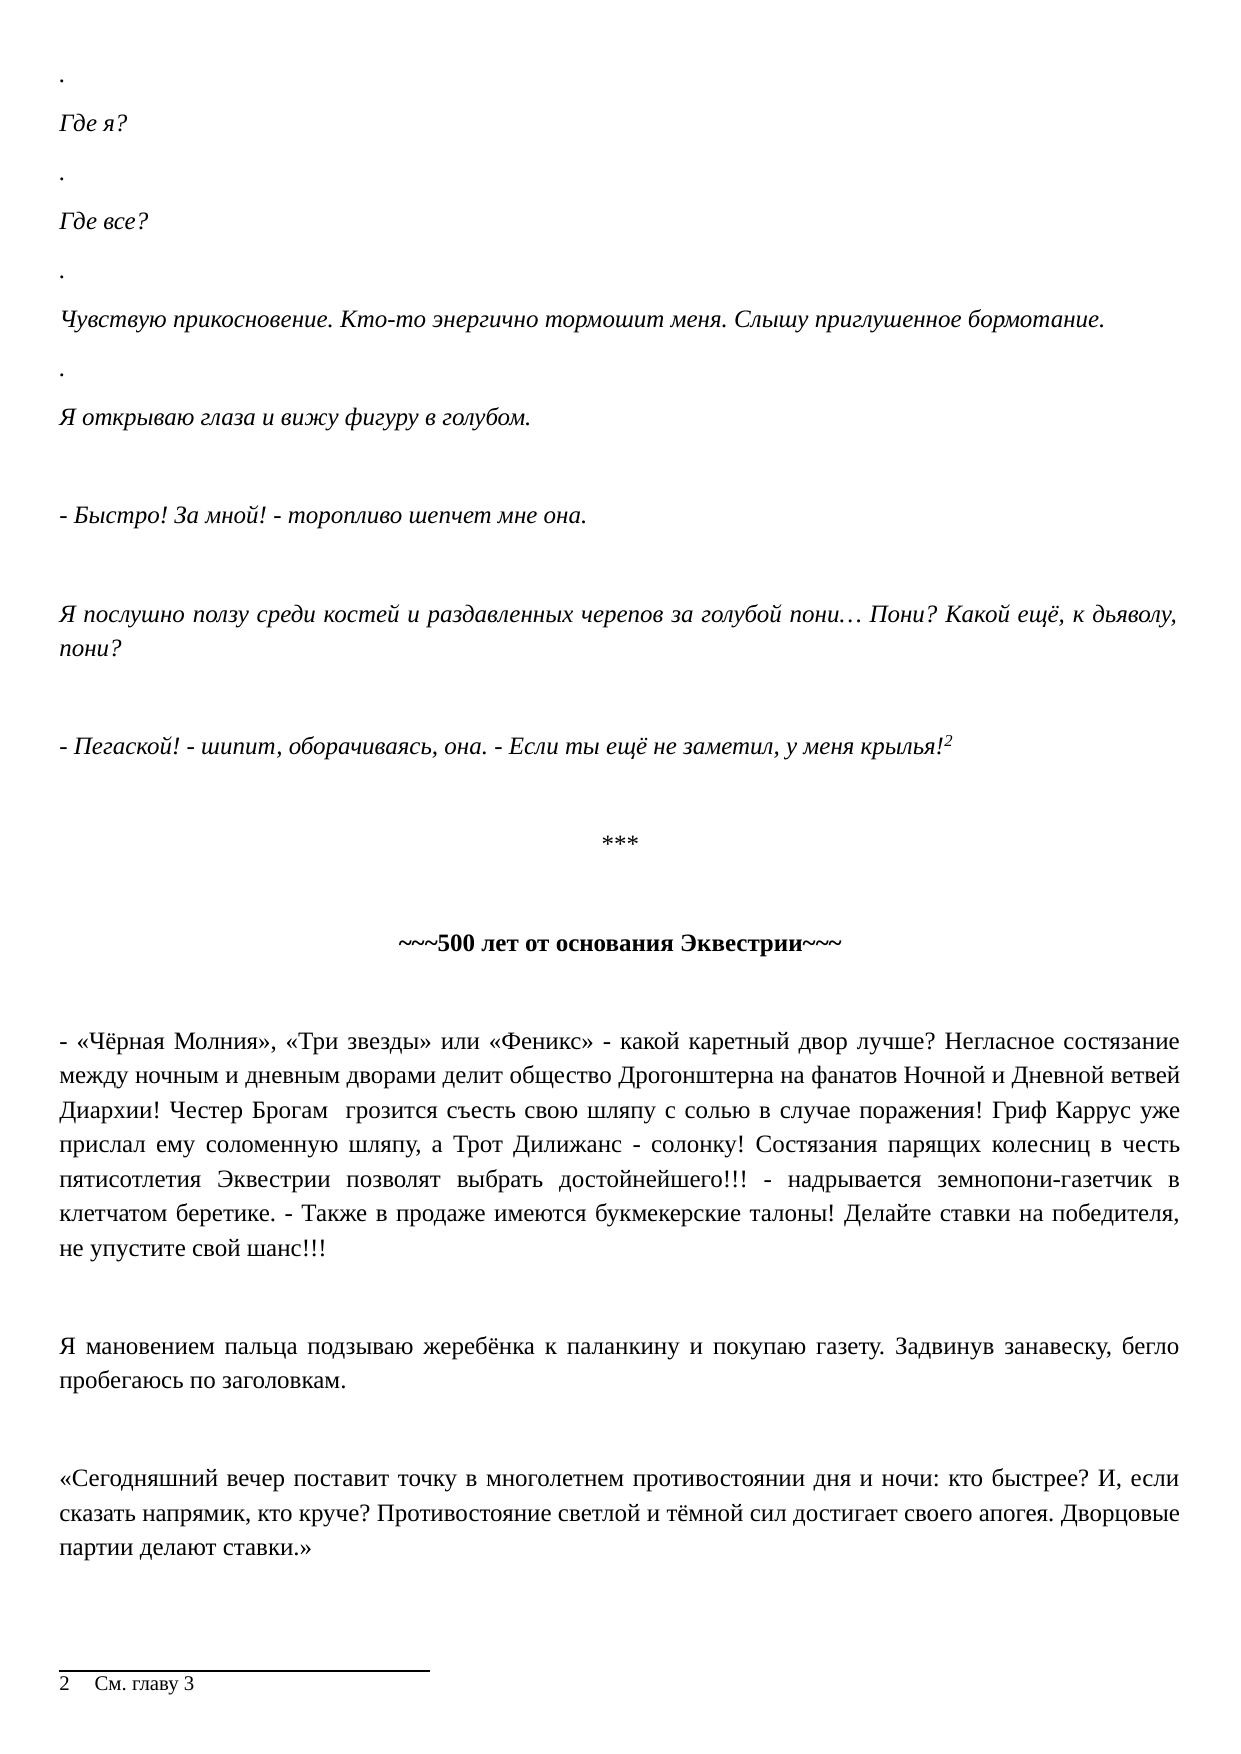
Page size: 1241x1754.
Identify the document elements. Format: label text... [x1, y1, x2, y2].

text Я открываю глаза и вижу фигуру в голубом. [59, 402, 1181, 431]
text «Сегодняшний вечер поставит точку в многолетнем противостоянии дня и ночи: кто быстрее? И, если сказать напрямик, кто круче? Противостояние светлой и тёмной сил достигает своего апогея. Дворцовые партии делают ставки.» [59, 1463, 1181, 1561]
text Где я? [59, 108, 1181, 137]
text *** [59, 829, 1181, 858]
text . [59, 59, 1181, 88]
text . [59, 255, 1181, 284]
text . [59, 353, 1181, 382]
text Я послушно ползу среди костей и раздавленных черепов за голубой пони… Пони? Какой ещё, к дьяволу, пони? [59, 599, 1181, 662]
text Я мановением пальца подзываю жеребёнка к паланкину и покупаю газету. Задвинув занавеску, бегло пробегаюсь по заголовкам. [59, 1331, 1181, 1394]
text Чувствую прикосновение. Кто-то энергично тормошит меня. Слышу приглушенное бормотание. [59, 304, 1181, 333]
text ~~~500 лет от основания Эквестрии~~~ [59, 928, 1181, 956]
text Где все? [59, 206, 1181, 235]
text - «Чёрная Молния», «Три звезды» или «Феникс» - какой каретный двор лучше? Негласное состязание между ночным и дневным дворами делит общество Дрогонштерна на фанатов Ночной и Дневной ветвей Диархии! Честер Брогам грозится съесть свою шляпу с солью в случае поражения! Гриф Каррус уже прислал ему соломенную шляпу, а Трот Дилижанс - солонку! Состязания парящих колесниц в честь пятисотлетия Эквестрии позволят выбрать достойнейшего!!! - надрывается земнопони-газетчик в клетчатом беретике. - Также в продаже имеются букмекерские талоны! Делайте ставки на победителя, не упустите свой шанс!!! [59, 1026, 1181, 1261]
text См. главу 3 [59, 1671, 1181, 1695]
text . [59, 157, 1181, 186]
text - Быстро! За мной! - торопливо шепчет мне она. [59, 501, 1181, 529]
text - Пегаской! - шипит, оборачиваясь, она. - Если ты ещё не заметил, у меня крылья! [59, 731, 1181, 760]
